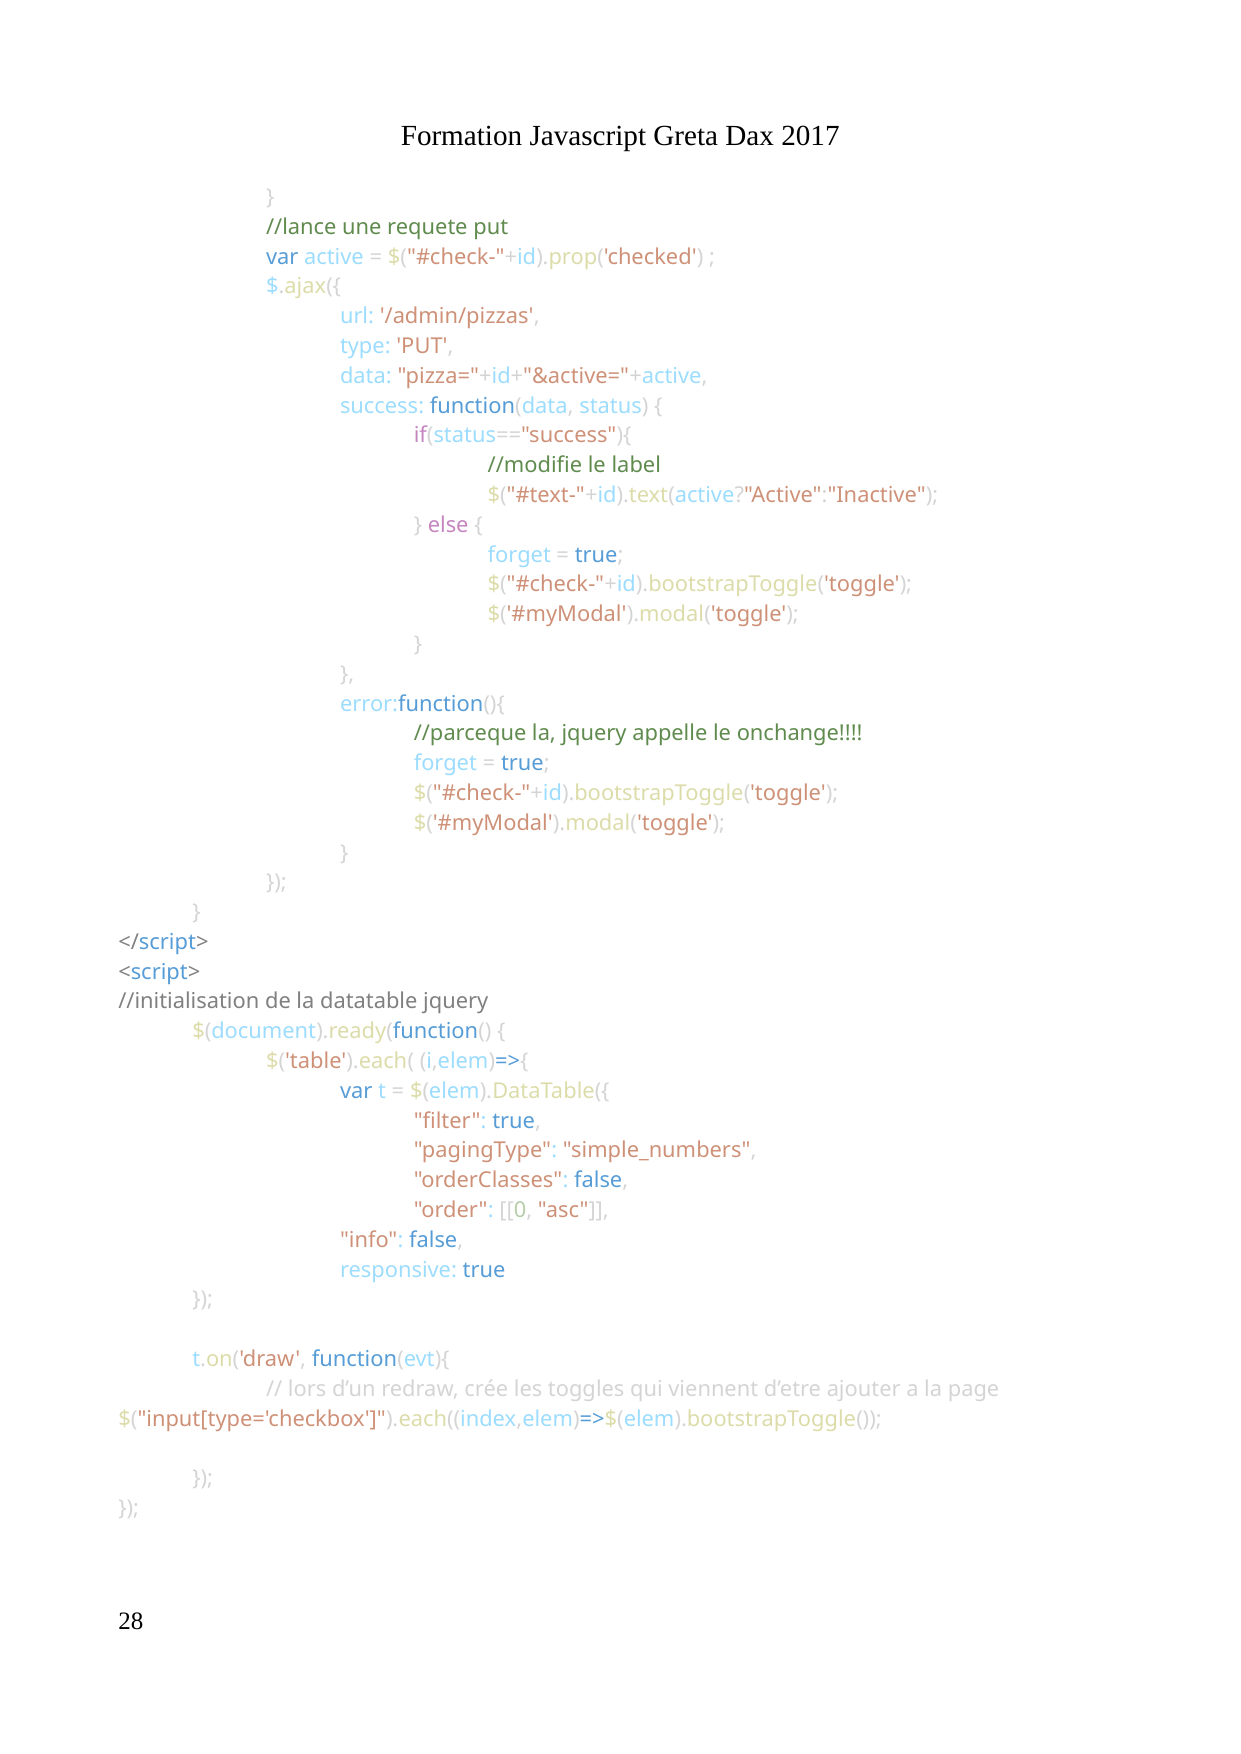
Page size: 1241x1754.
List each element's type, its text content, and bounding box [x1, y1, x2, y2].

text } [118, 181, 1122, 211]
text <script> [118, 956, 1122, 986]
text "order": [[0, "asc"]], [118, 1194, 1122, 1224]
text }); [118, 866, 1122, 896]
text // lors d’un redraw, crée les toggles qui viennent d’etre ajouter a la page [118, 1373, 1122, 1402]
text }); [118, 1462, 1122, 1492]
text $(document).ready(function() { [118, 1015, 1122, 1045]
text type: 'PUT', [118, 330, 1122, 360]
text var t = $(elem).DataTable({ [118, 1075, 1122, 1105]
text </script> [118, 926, 1122, 956]
text success: function(data, status) { [118, 390, 1122, 419]
text "info": false, [118, 1224, 1122, 1254]
text } [118, 837, 1122, 866]
text //modifie le label [118, 449, 1122, 479]
text forget = true; [118, 539, 1122, 568]
text "filter": true, [118, 1105, 1122, 1134]
text //parceque la, jquery appelle le onchange!!!! [118, 717, 1122, 747]
text "pagingType": "simple_numbers", [118, 1134, 1122, 1164]
text } [118, 628, 1122, 658]
text } else { [118, 509, 1122, 539]
text }); [118, 1492, 1122, 1522]
text //lance une requete put [118, 211, 1122, 241]
text $("#text-"+id).text(active?"Active":"Inactive"); [118, 479, 1122, 509]
text url: '/admin/pizzas', [118, 300, 1122, 330]
text $("#check-"+id).bootstrapToggle('toggle'); [118, 777, 1122, 807]
text var active = $("#check-"+id).prop('checked') ; [118, 241, 1122, 271]
text }, [118, 658, 1122, 688]
text responsive: true [118, 1254, 1122, 1283]
text forget = true; [118, 747, 1122, 777]
text }); [118, 1283, 1122, 1313]
text //initialisation de la datatable jquery [118, 986, 1122, 1015]
text error:function(){ [118, 688, 1122, 717]
text $('table').each( (i,elem)=>{ [118, 1045, 1122, 1075]
text data: "pizza="+id+"&active="+active, [118, 360, 1122, 390]
text $("#check-"+id).bootstrapToggle('toggle'); [118, 568, 1122, 598]
text "orderClasses": false, [118, 1164, 1122, 1194]
text } [118, 896, 1122, 926]
text $('#myModal').modal('toggle'); [118, 807, 1122, 837]
text if(status=="success"){ [118, 419, 1122, 449]
text t.on('draw', function(evt){ [118, 1343, 1122, 1373]
text $('#myModal').modal('toggle'); [118, 598, 1122, 628]
text $("input[type='checkbox']").each((index,elem)=>$(elem).bootstrapToggle()); [118, 1402, 1122, 1432]
text $.ajax({ [118, 271, 1122, 300]
